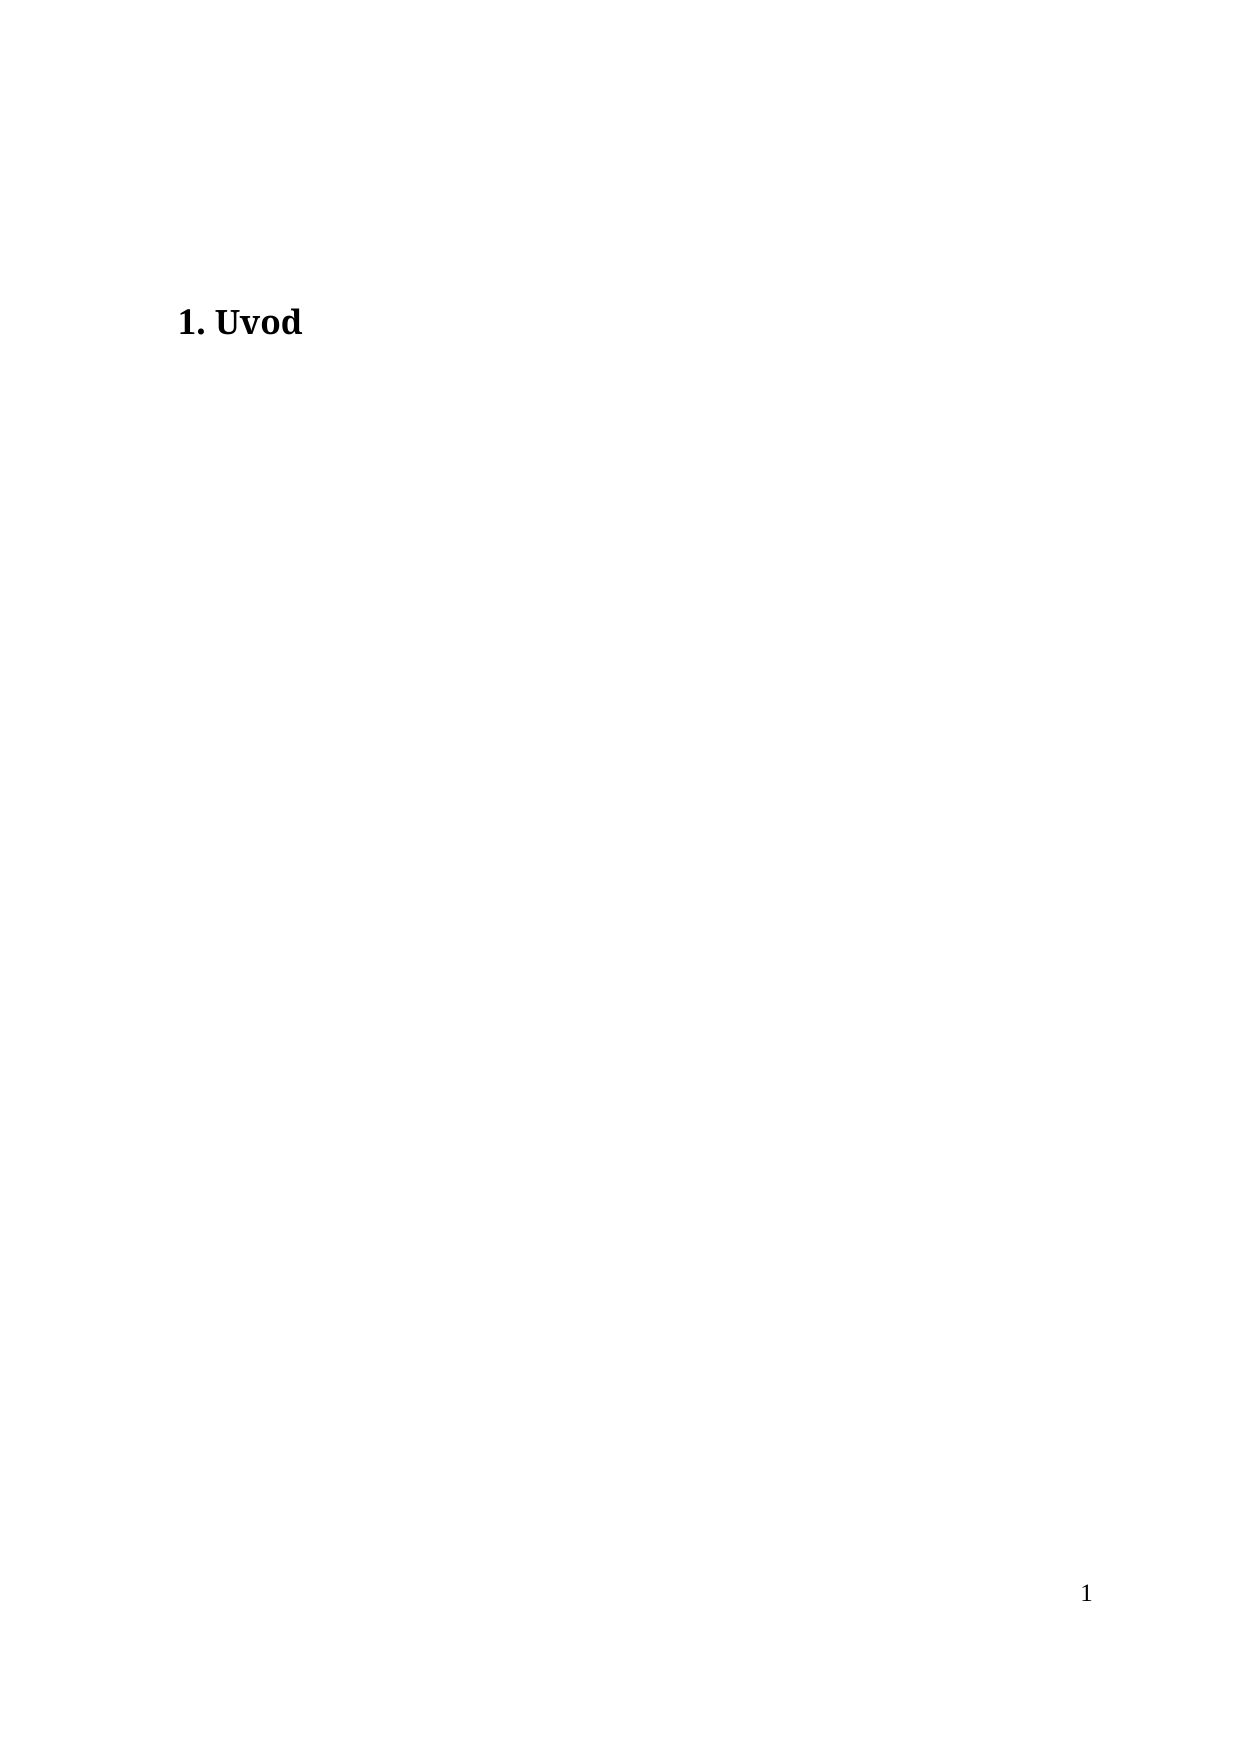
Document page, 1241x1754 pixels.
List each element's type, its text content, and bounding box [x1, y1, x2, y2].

subtitle 1. Uvod [177, 299, 1093, 344]
